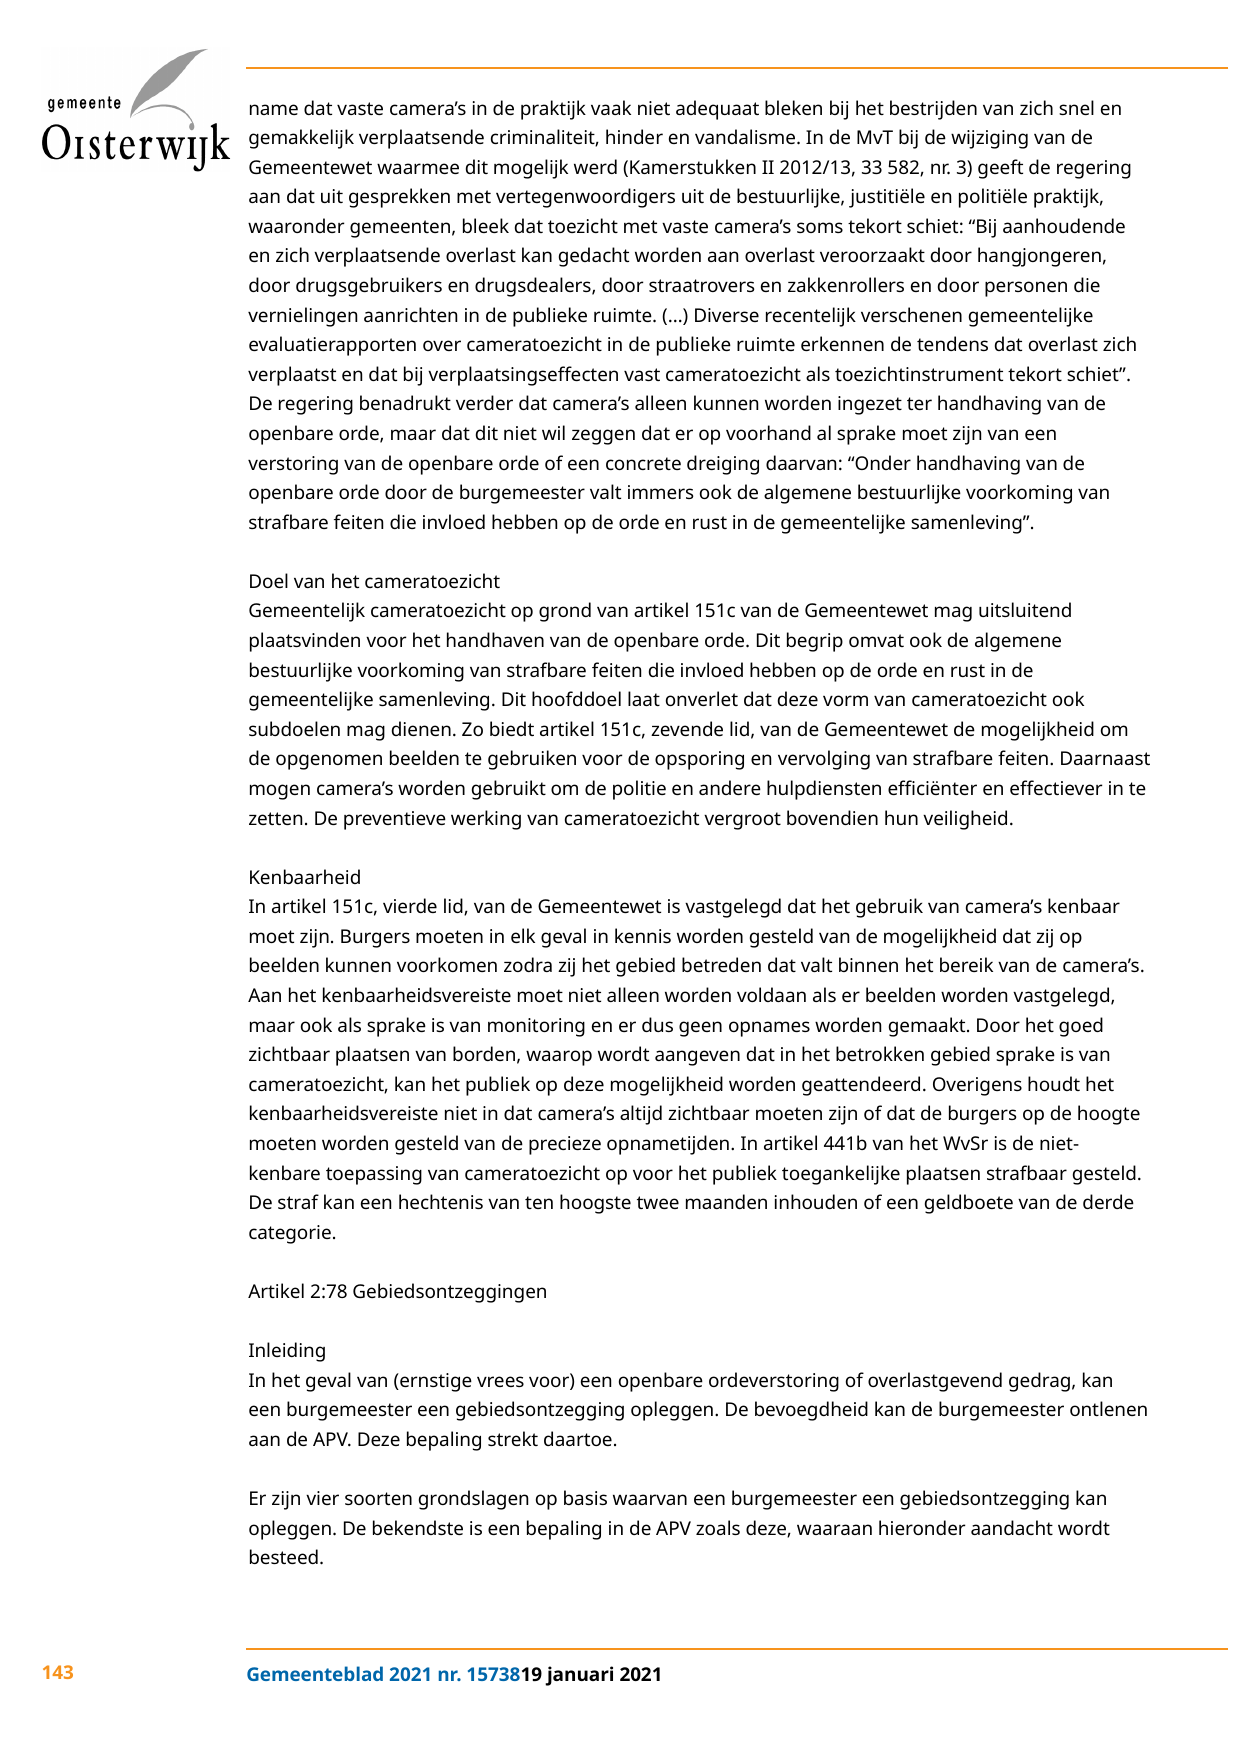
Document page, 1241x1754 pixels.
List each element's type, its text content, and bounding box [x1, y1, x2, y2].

text De regering benadrukt verder dat camera’s alleen kunnen worden ingezet ter handhaving van de openbare orde, maar dat dit niet wil zeggen dat er op voorhand al sprake moet zijn van een verstoring van de openbare orde of een concrete dreiging daarvan: “Onder handhaving van de openbare orde door de burgemeester valt immers ook de algemene bestuurlijke voorkoming van strafbare feiten die invloed hebben op de orde en rust in de gemeentelijke samenleving”. [248, 391, 1152, 535]
text Kenbaarheid [248, 864, 1152, 890]
text In het geval van (ernstige vrees voor) een openbare ordeverstoring of overlastgevend gedrag, kan een burgemeester een gebiedsontzegging opleggen. De bevoegdheid kan de burgemeester ontlenen aan de APV. Deze bepaling strekt daartoe. [248, 1367, 1152, 1452]
picture [41, 47, 231, 172]
text Artikel 2:78 Gebiedsontzeggingen [248, 1278, 1152, 1304]
text Er zijn vier soorten grondslagen op basis waarvan een burgemeester een gebiedsontzegging kan opleggen. De bekendste is een bepaling in de APV zoals deze, waaraan hieronder aandacht wordt besteed. [248, 1485, 1152, 1570]
text Inleiding [248, 1337, 1152, 1363]
text In artikel 151c, vierde lid, van de Gemeentewet is vastgelegd dat het gebruik van camera’s kenbaar moet zijn. Burgers moeten in elk geval in kennis worden gesteld van de mogelijkheid dat zij op beelden kunnen voorkomen zodra zij het gebied betreden dat valt binnen het bereik van de camera’s. Aan het kenbaarheidsvereiste moet niet alleen worden voldaan als er beelden worden vastgelegd, maar ook als sprake is van monitoring en er dus geen opnames worden gemaakt. Door het goed zichtbaar plaatsen van borden, waarop wordt aangeven dat in het betrokken gebied sprake is van cameratoezicht, kan het publiek op deze mogelijkheid worden geattendeerd. Overigens houdt het kenbaarheidsvereiste niet in dat camera’s altijd zichtbaar moeten zijn of dat de burgers op de hoogte moeten worden gesteld van de precieze opnametijden. In artikel 441b van het WvSr is de niet-kenbare toepassing van cameratoezicht op voor het publiek toegankelijke plaatsen strafbaar gesteld. De straf kan een hechtenis van ten hoogste twee maanden inhouden of een geldboete van de derde categorie. [248, 893, 1152, 1245]
text name dat vaste camera’s in de praktijk vaak niet adequaat bleken bij het bestrijden van zich snel en gemakkelijk verplaatsende criminaliteit, hinder en vandalisme. In de MvT bij de wijziging van de Gemeentewet waarmee dit mogelijk werd (Kamerstukken II 2012/13, 33 582, nr. 3) geeft de regering aan dat uit gesprekken met vertegenwoordigers uit de bestuurlijke, justitiële en politiële praktijk, waaronder gemeenten, bleek dat toezicht met vaste camera’s soms tekort schiet: “Bij aanhoudende en zich verplaatsende overlast kan gedacht worden aan overlast veroorzaakt door hangjongeren, door drugsgebruikers en drugsdealers, door straatrovers en zakkenrollers en door personen die vernielingen aanrichten in de publieke ruimte. (…) Diverse recentelijk verschenen gemeentelijke evaluatierapporten over cameratoezicht in de publieke ruimte erkennen de tendens dat overlast zich verplaatst en dat bij verplaatsingseffecten vast cameratoezicht als toezichtinstrument tekort schiet”. [248, 95, 1152, 387]
text Gemeentelijk cameratoezicht op grond van artikel 151c van de Gemeentewet mag uitsluitend plaatsvinden voor het handhaven van de openbare orde. Dit begrip omvat ook de algemene bestuurlijke voorkoming van strafbare feiten die invloed hebben op de orde en rust in de gemeentelijke samenleving. Dit hoofddoel laat onverlet dat deze vorm van cameratoezicht ook subdoelen mag dienen. Zo biedt artikel 151c, zevende lid, van de Gemeentewet de mogelijkheid om de opgenomen beelden te gebruiken voor de opsporing en vervolging van strafbare feiten. Daarnaast mogen camera’s worden gebruikt om de politie en andere hulpdiensten efficiënter en effectiever in te zetten. De preventieve werking van cameratoezicht vergroot bovendien hun veiligheid. [248, 598, 1152, 831]
text Doel van het cameratoezicht [248, 568, 1152, 594]
